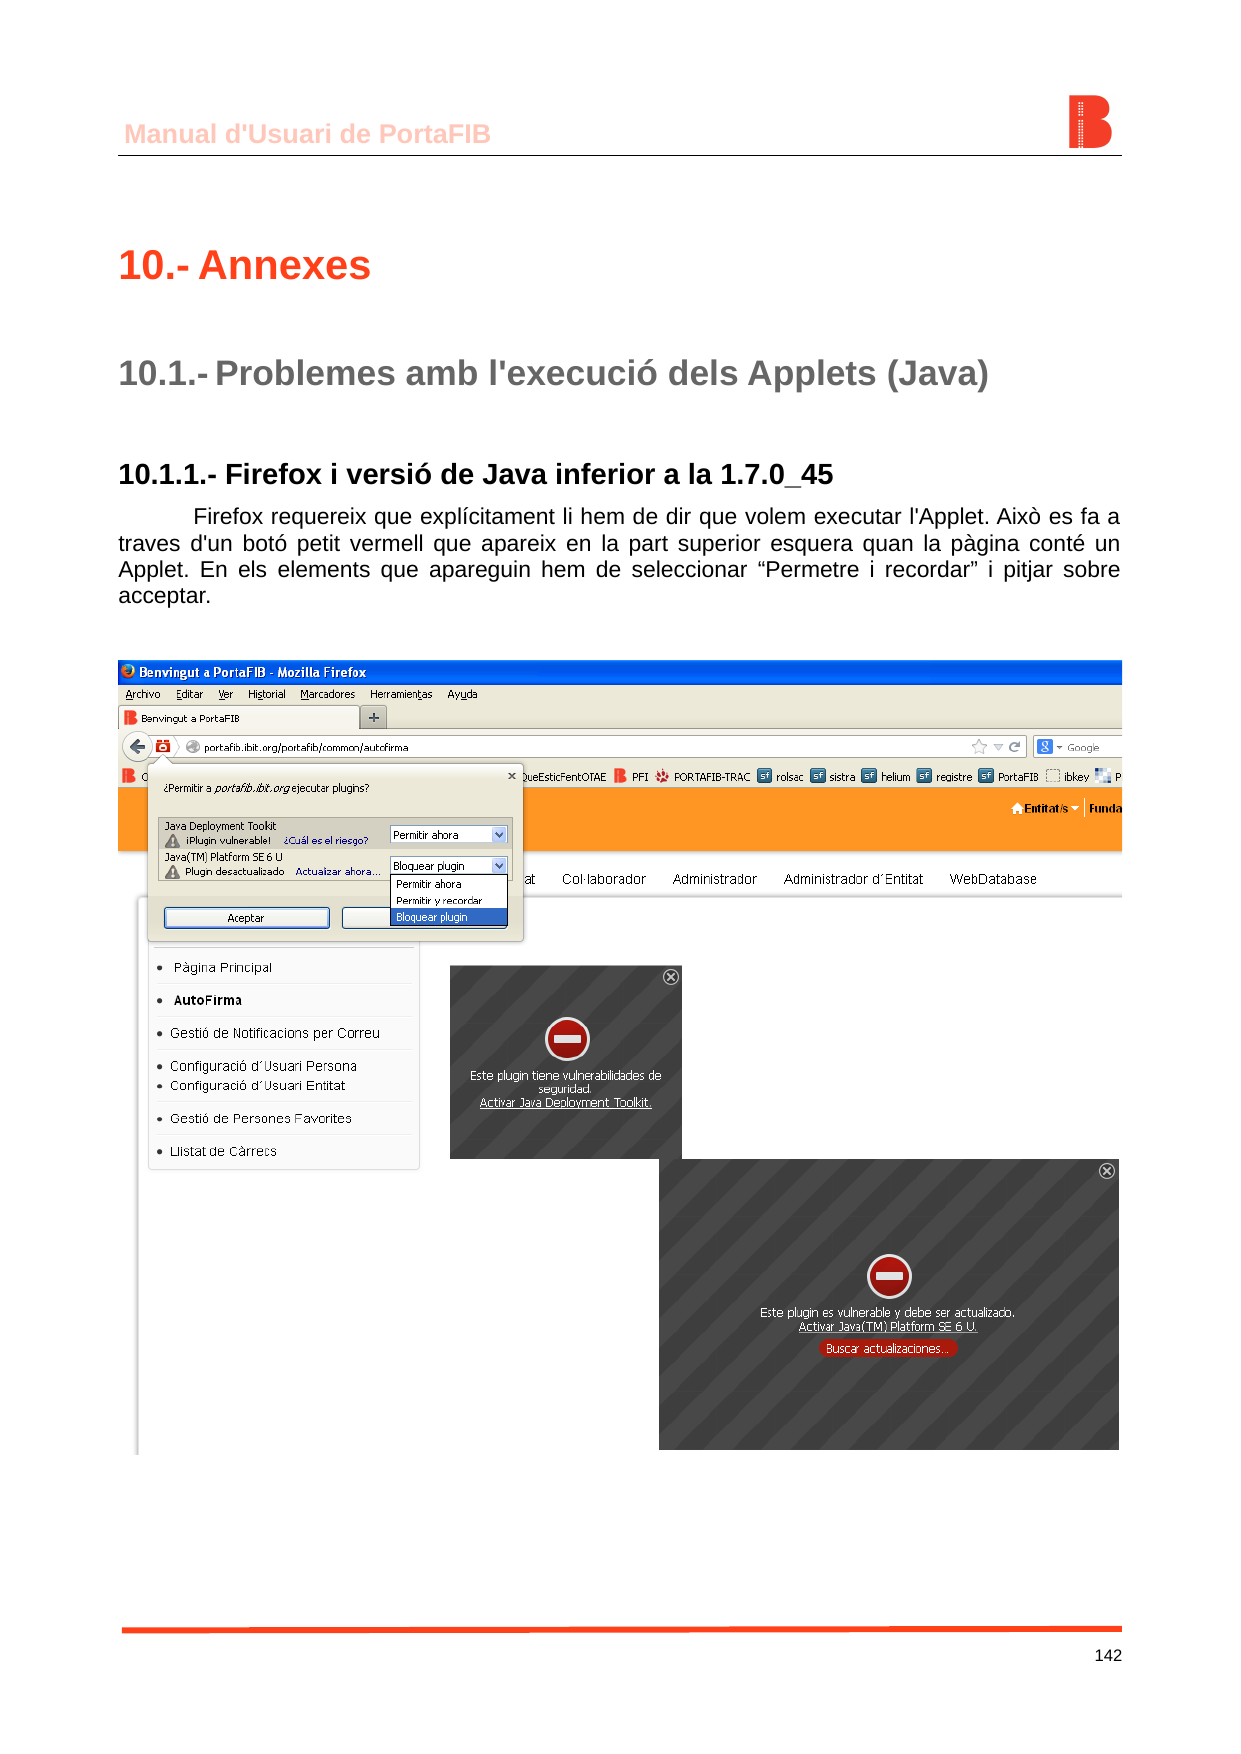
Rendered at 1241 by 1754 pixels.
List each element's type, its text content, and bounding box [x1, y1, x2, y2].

subtitle Annexes [118, 241, 1122, 289]
subtitle Problemes amb l'execució dels Applets (Java) [118, 352, 1122, 393]
subtitle Firefox i versió de Java inferior a la 1.7.0_45 [118, 457, 1122, 491]
text Firefox requereix que explícitament li hem de dir que volem executar l'Applet. Això es fa a traves d'un botó petit vermell que apareix en la part superior esquera quan la pàgina conté un Applet. En els elements que apareguin hem de seleccionar “Permetre i recordar” i pitjar sobre acceptar. [118, 503, 1122, 608]
picture [118, 660, 1123, 1455]
picture [1063, 94, 1117, 150]
